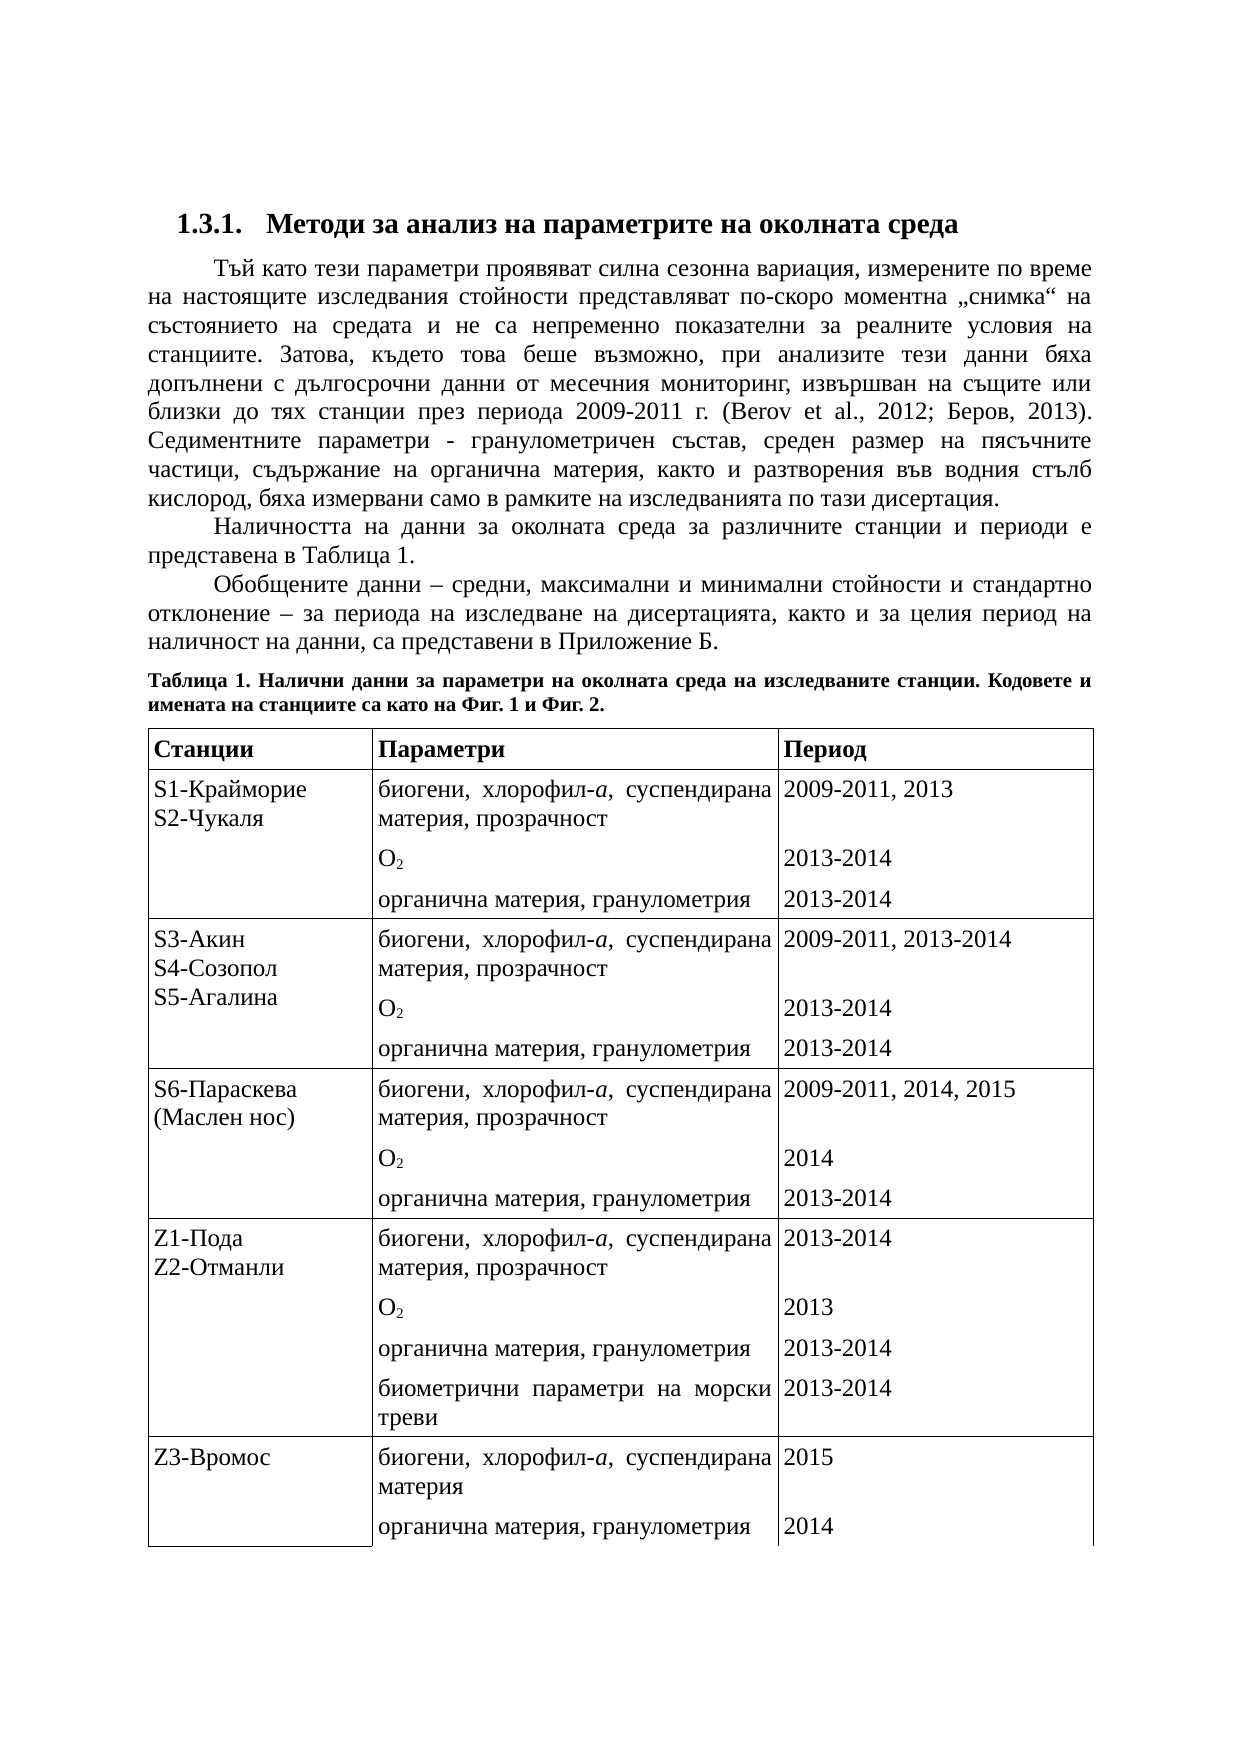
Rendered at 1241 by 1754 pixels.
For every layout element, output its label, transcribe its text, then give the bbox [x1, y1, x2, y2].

table_cell органична материя, гранулометрия [373, 1327, 778, 1367]
table_cell 2009-2011, 2013-2014 [779, 919, 1093, 987]
table_cell S1-Крайморие S2-Чукаля [149, 770, 372, 918]
table_cell 2013-2014 [779, 1327, 1093, 1367]
table_cell органична материя, гранулометрия [373, 1505, 778, 1546]
table_cell Z1-Пода Z2-Отманли [149, 1219, 372, 1436]
table_cell S6-Параскева (Маслен нос) [149, 1069, 372, 1218]
table_cell 2015 [779, 1437, 1093, 1505]
table_cell биометрични параметри на морски треви [373, 1367, 778, 1436]
text Тъй като тези параметри проявяват силна сезонна вариация, измерените по време на настоящите изследвания стойности представляват по-скоро моментна „снимка“ на състоянието на средата и не са непременно показателни за реалните условия на станциите. Затова, където това беше възможно, при анализите тези данни бяха допълнени с дългосрочни данни от месечния мониторинг, извършван на същите или близки до тях станции през периода 2009-2011 г. (Berov et al., 2012; Беров, 2013). Седиментните параметри - гранулометричен състав, среден размер на пясъчните частици, съдържание на органична материя, както и разтворения във водния стълб кислород, бяха измервани само в рамките на изследванията по тази дисертация. [148, 253, 1093, 511]
table_cell 2013-2014 [779, 878, 1093, 918]
table_cell О2 [373, 1137, 778, 1177]
text Таблица 1. Налични данни за параметри на околната среда на изследваните станции. Кодовете и имената на станциите са като на Фиг. 1 и Фиг. 2. [148, 668, 1093, 716]
table_cell О2 [373, 838, 778, 878]
table_cell 2013-2014 [779, 1028, 1093, 1068]
table_header Станции [149, 729, 372, 768]
text Обобщените данни – средни, максимални и минимални стойности и стандартно отклонение – за периода на изследване на дисертацията, както и за целия период на наличност на данни, са представени в Приложение Б. [148, 569, 1093, 655]
table_cell биогени, хлорофил-а, суспендирана материя [373, 1437, 778, 1505]
table_cell О2 [373, 987, 778, 1028]
table_cell 2014 [779, 1137, 1093, 1177]
table_header Период [779, 729, 1093, 768]
table_cell 2013-2014 [779, 1219, 1093, 1287]
table_cell 2013-2014 [779, 1367, 1093, 1436]
table_cell 2009-2011, 2013 [779, 770, 1093, 838]
table_cell 2013-2014 [779, 838, 1093, 878]
table_cell органична материя, гранулометрия [373, 1028, 778, 1068]
table_cell 2013-2014 [779, 987, 1093, 1028]
table_cell биогени, хлорофил-а, суспендирана материя, прозрачност [373, 770, 778, 838]
table_cell 2013 [779, 1287, 1093, 1327]
table_cell биогени, хлорофил-а, суспендирана материя, прозрачност [373, 1219, 778, 1287]
table_cell биогени, хлорофил-а, суспендирана материя, прозрачност [373, 1069, 778, 1137]
table_cell 2009-2011, 2014, 2015 [779, 1069, 1093, 1137]
table_cell органична материя, гранулометрия [373, 878, 778, 918]
text Наличността на данни за околната среда за различните станции и периоди е представена в Таблица 1. [148, 511, 1093, 569]
table_cell биогени, хлорофил-а, суспендирана материя, прозрачност [373, 919, 778, 987]
subtitle Методи за анализ на параметрите на околната среда [242, 207, 1093, 240]
table_cell органична материя, гранулометрия [373, 1177, 778, 1218]
table_cell S3-Акин S4-Созопол S5-Агалина [149, 919, 372, 1068]
table_cell О2 [373, 1287, 778, 1327]
table_header Параметри [373, 729, 778, 768]
table_cell Z3-Вромос [149, 1437, 372, 1546]
table_cell 2014 [779, 1505, 1093, 1546]
table_cell 2013-2014 [779, 1177, 1093, 1218]
